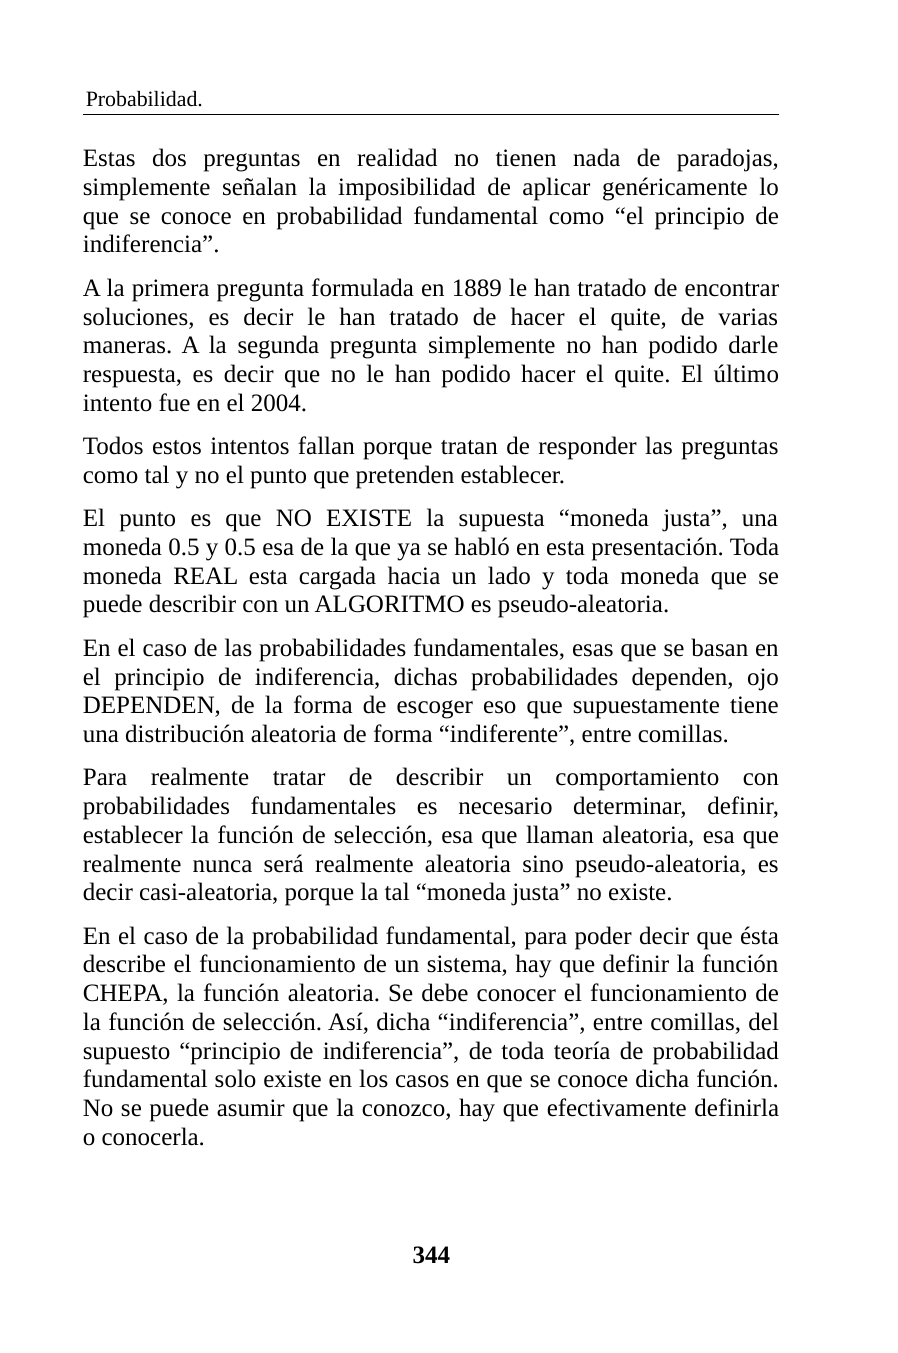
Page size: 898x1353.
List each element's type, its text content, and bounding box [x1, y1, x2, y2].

text Estas dos preguntas en realidad no tienen nada de paradojas, simplemente señalan la imposibilidad de aplicar genéricamente lo que se conoce en probabilidad fundamental como “el principio de indiferencia”. [83, 143, 779, 258]
text Todos estos intentos fallan porque tratan de responder las preguntas como tal y no el punto que pretenden establecer. [83, 431, 779, 489]
text En el caso de las probabilidades fundamentales, esas que se basan en el principio de indiferencia, dichas probabilidades dependen, ojo DEPENDEN, de la forma de escoger eso que supuestamente tiene una distribución aleatoria de forma “indiferente”, entre comillas. [83, 633, 779, 748]
text Para realmente tratar de describir un comportamiento con probabilidades fundamentales es necesario determinar, definir, establecer la función de selección, esa que llaman aleatoria, esa que realmente nunca será realmente aleatoria sino pseudo-aleatoria, es decir casi-aleatoria, porque la tal “moneda justa” no existe. [83, 762, 779, 906]
text A la primera pregunta formulada en 1889 le han tratado de encontrar soluciones, es decir le han tratado de hacer el quite, de varias maneras. A la segunda pregunta simplemente no han podido darle respuesta, es decir que no le han podido hacer el quite. El último intento fue en el 2004. [83, 273, 779, 417]
text El punto es que NO EXISTE la supuesta “moneda justa”, una moneda 0.5 y 0.5 esa de la que ya se habló en esta presentación. Toda moneda REAL esta cargada hacia un lado y toda moneda que se puede describir con un ALGORITMO es pseudo-aleatoria. [83, 503, 779, 618]
text En el caso de la probabilidad fundamental, para poder decir que ésta describe el funcionamiento de un sistema, hay que definir la función CHEPA, la función aleatoria. Se debe conocer el funcionamiento de la función de selección. Así, dicha “indiferencia”, entre comillas, del supuesto “principio de indiferencia”, de toda teoría de probabilidad fundamental solo existe en los casos en que se conoce dicha función. No se puede asumir que la conozco, hay que efectivamente definirla o conocerla. [83, 921, 779, 1151]
